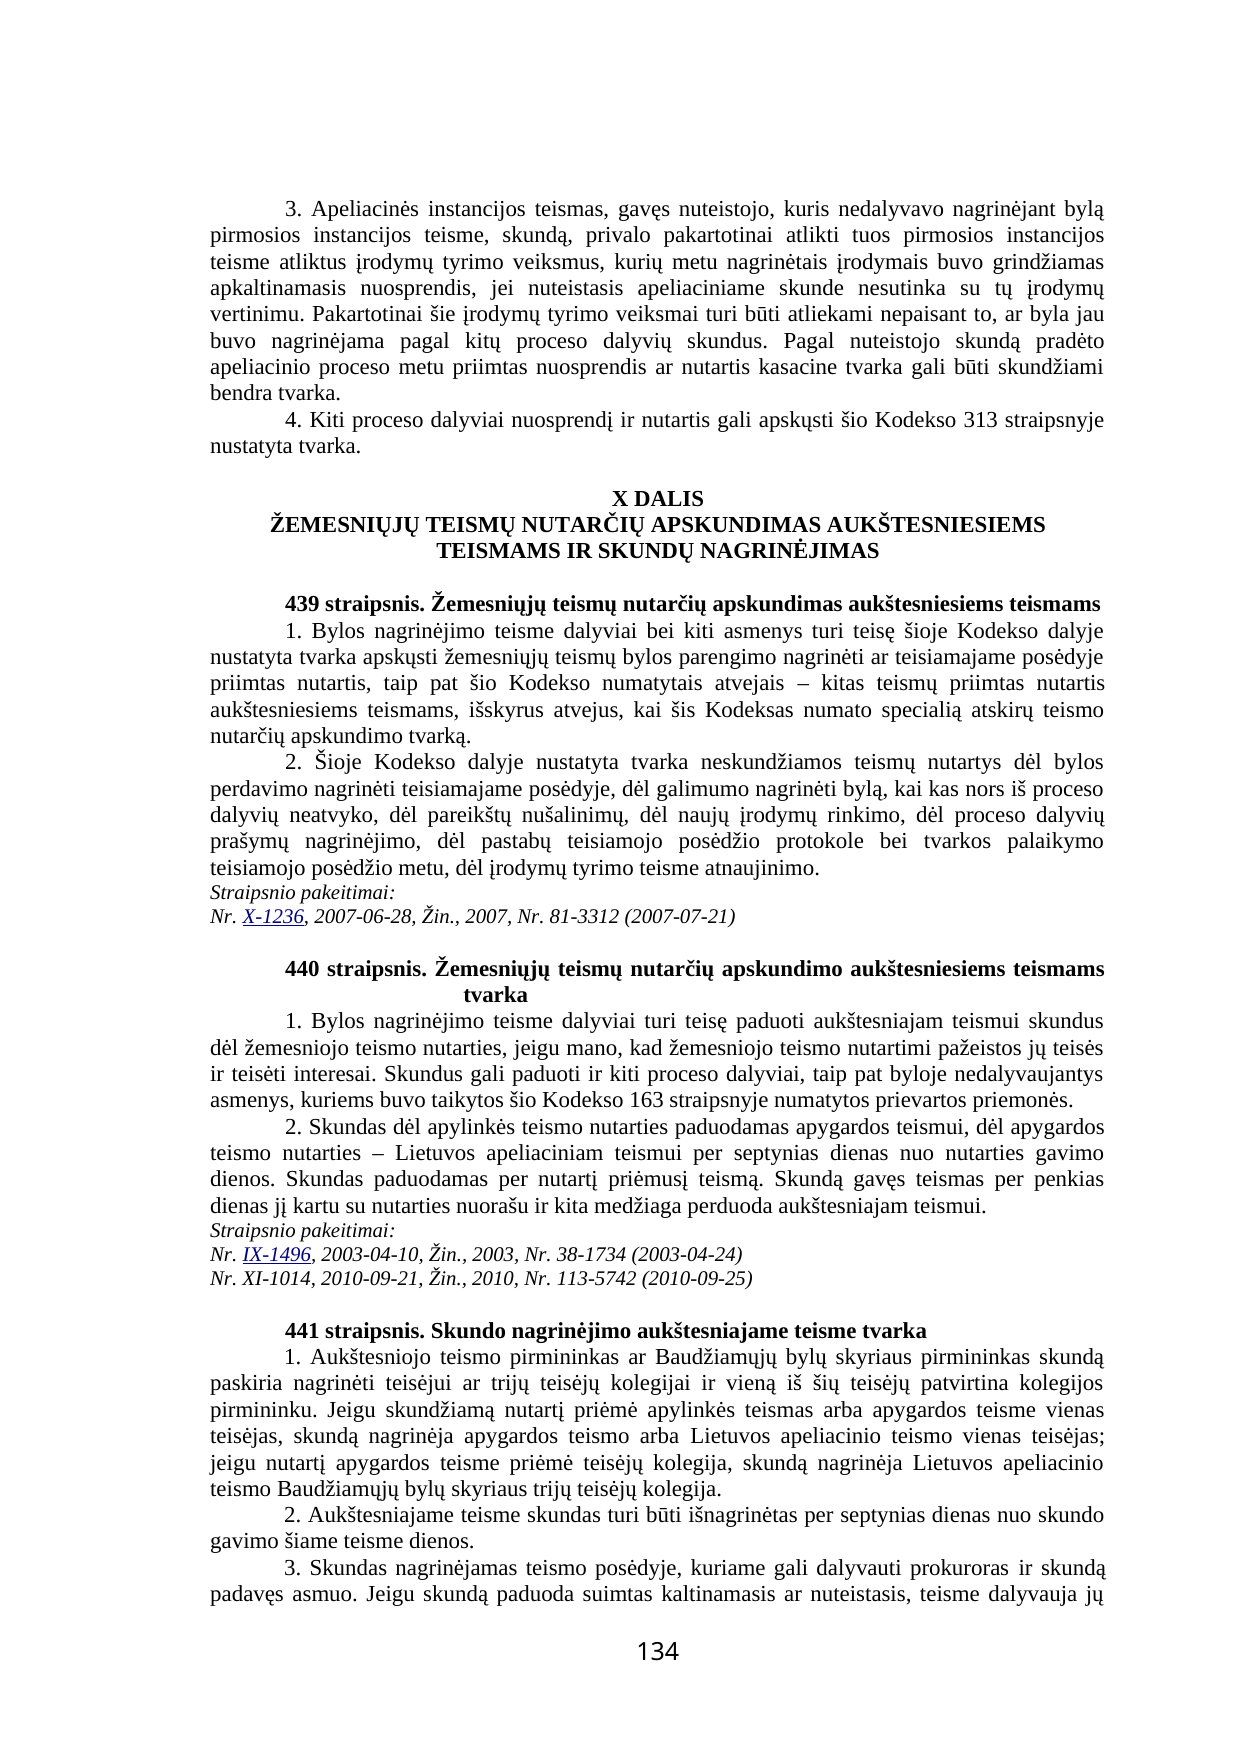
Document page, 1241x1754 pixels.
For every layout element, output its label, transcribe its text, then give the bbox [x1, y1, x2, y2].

text Nr. XI-1014, 2010-09-21, Žin., 2010, Nr. 113-5742 (2010-09-25) [210, 1266, 1106, 1290]
subtitle X dalis [210, 485, 1106, 511]
text 440 straipsnis. Žemesniųjų teismų nutarčių apskundimo aukštesniesiems teismams tvarka [285, 955, 1106, 1007]
text 3. Apeliacinės instancijos teismas, gavęs nuteistojo, kuris nedalyvavo nagrinėjant bylą pirmosios instancijos teisme, skundą, privalo pakartotinai atlikti tuos pirmosios instancijos teisme atliktus įrodymų tyrimo veiksmus, kurių metu nagrinėtais įrodymais buvo grindžiamas apkaltinamasis nuosprendis, jei nuteistasis apeliaciniame skunde nesutinka su tų įrodymų vertinimu. Pakartotinai šie įrodymų tyrimo veiksmai turi būti atliekami nepaisant to, ar byla jau buvo nagrinėjama pagal kitų proceso dalyvių skundus. Pagal nuteistojo skundą pradėto apeliacinio proceso metu priimtas nuosprendis ar nutartis kasacine tvarka gali būti skundžiami bendra tvarka. [210, 195, 1106, 406]
text 1. Aukštesniojo teismo pirmininkas ar Baudžiamųjų bylų skyriaus pirmininkas skundą paskiria nagrinėti teisėjui ar trijų teisėjų kolegijai ir vieną iš šių teisėjų patvirtina kolegijos pirmininku. Jeigu skundžiamą nutartį priėmė apylinkės teismas arba apygardos teisme vienas teisėjas, skundą nagrinėja apygardos teismo arba Lietuvos apeliacinio teismo vienas teisėjas; jeigu nutartį apygardos teisme priėmė teisėjų kolegija, skundą nagrinėja Lietuvos apeliacinio teismo Baudžiamųjų bylų skyriaus trijų teisėjų kolegija. [210, 1343, 1106, 1501]
text Nr. IX-1496, 2003-04-10, Žin., 2003, Nr. 38-1734 (2003-04-24) [210, 1242, 1106, 1266]
text Nr. X-1236, 2007-06-28, Žin., 2007, Nr. 81-3312 (2007-07-21) [210, 904, 1106, 928]
text Straipsnio pakeitimai: [210, 1218, 1106, 1242]
text 2. Skundas dėl apylinkės teismo nutarties paduodamas apygardos teismui, dėl apygardos teismo nutarties – Lietuvos apeliaciniam teismui per septynias dienas nuo nutarties gavimo dienos. Skundas paduodamas per nutartį priėmusį teismą. Skundą gavęs teismas per penkias dienas jį kartu su nutarties nuorašu ir kita medžiaga perduoda aukštesniajam teismui. [210, 1113, 1106, 1218]
text 2. Aukštesniajame teisme skundas turi būti išnagrinėtas per septynias dienas nuo skundo gavimo šiame teisme dienos. [210, 1501, 1106, 1554]
text 1. Bylos nagrinėjimo teisme dalyviai turi teisę paduoti aukštesniajam teismui skundus dėl žemesniojo teismo nutarties, jeigu mano, kad žemesniojo teismo nutartimi pažeistos jų teisės ir teisėti interesai. Skundus gali paduoti ir kiti proceso dalyviai, taip pat byloje nedalyvaujantys asmenys, kuriems buvo taikytos šio Kodekso 163 straipsnyje numatytos prievartos priemonės. [210, 1007, 1106, 1113]
text 441 straipsnis. Skundo nagrinėjimo aukštesniajame teisme tvarka [210, 1317, 1106, 1343]
text Žemesniųjų teismų nutarčių apskundimas aukštesniesiems teismams ir skundų nagrinėjimas [210, 511, 1106, 564]
text 3. Skundas nagrinėjamas teismo posėdyje, kuriame gali dalyvauti prokuroras ir skundą padavęs asmuo. Jeigu skundą paduoda suimtas kaltinamasis ar nuteistasis, teisme dalyvauja jų [210, 1554, 1106, 1607]
text 2. Šioje Kodekso dalyje nustatyta tvarka neskundžiamos teismų nutartys dėl bylos perdavimo nagrinėti teisiamajame posėdyje, dėl galimumo nagrinėti bylą, kai kas nors iš proceso dalyvių neatvyko, dėl pareikštų nušalinimų, dėl naujų įrodymų rinkimo, dėl proceso dalyvių prašymų nagrinėjimo, dėl pastabų teisiamojo posėdžio protokole bei tvarkos palaikymo teisiamojo posėdžio metu, dėl įrodymų tyrimo teisme atnaujinimo. [210, 748, 1106, 880]
text 439 straipsnis. Žemesniųjų teismų nutarčių apskundimas aukštesniesiems teismams [285, 590, 1106, 617]
text 1. Bylos nagrinėjimo teisme dalyviai bei kiti asmenys turi teisę šioje Kodekso dalyje nustatyta tvarka apskųsti žemesniųjų teismų bylos parengimo nagrinėti ar teisiamajame posėdyje priimtas nutartis, taip pat šio Kodekso numatytais atvejais – kitas teismų priimtas nutartis aukštesniesiems teismams, išskyrus atvejus, kai šis Kodeksas numato specialią atskirų teismo nutarčių apskundimo tvarką. [210, 617, 1106, 748]
text 4. Kiti proceso dalyviai nuosprendį ir nutartis gali apskųsti šio Kodekso 313 straipsnyje nustatyta tvarka. [210, 406, 1106, 458]
text Straipsnio pakeitimai: [210, 880, 1106, 904]
